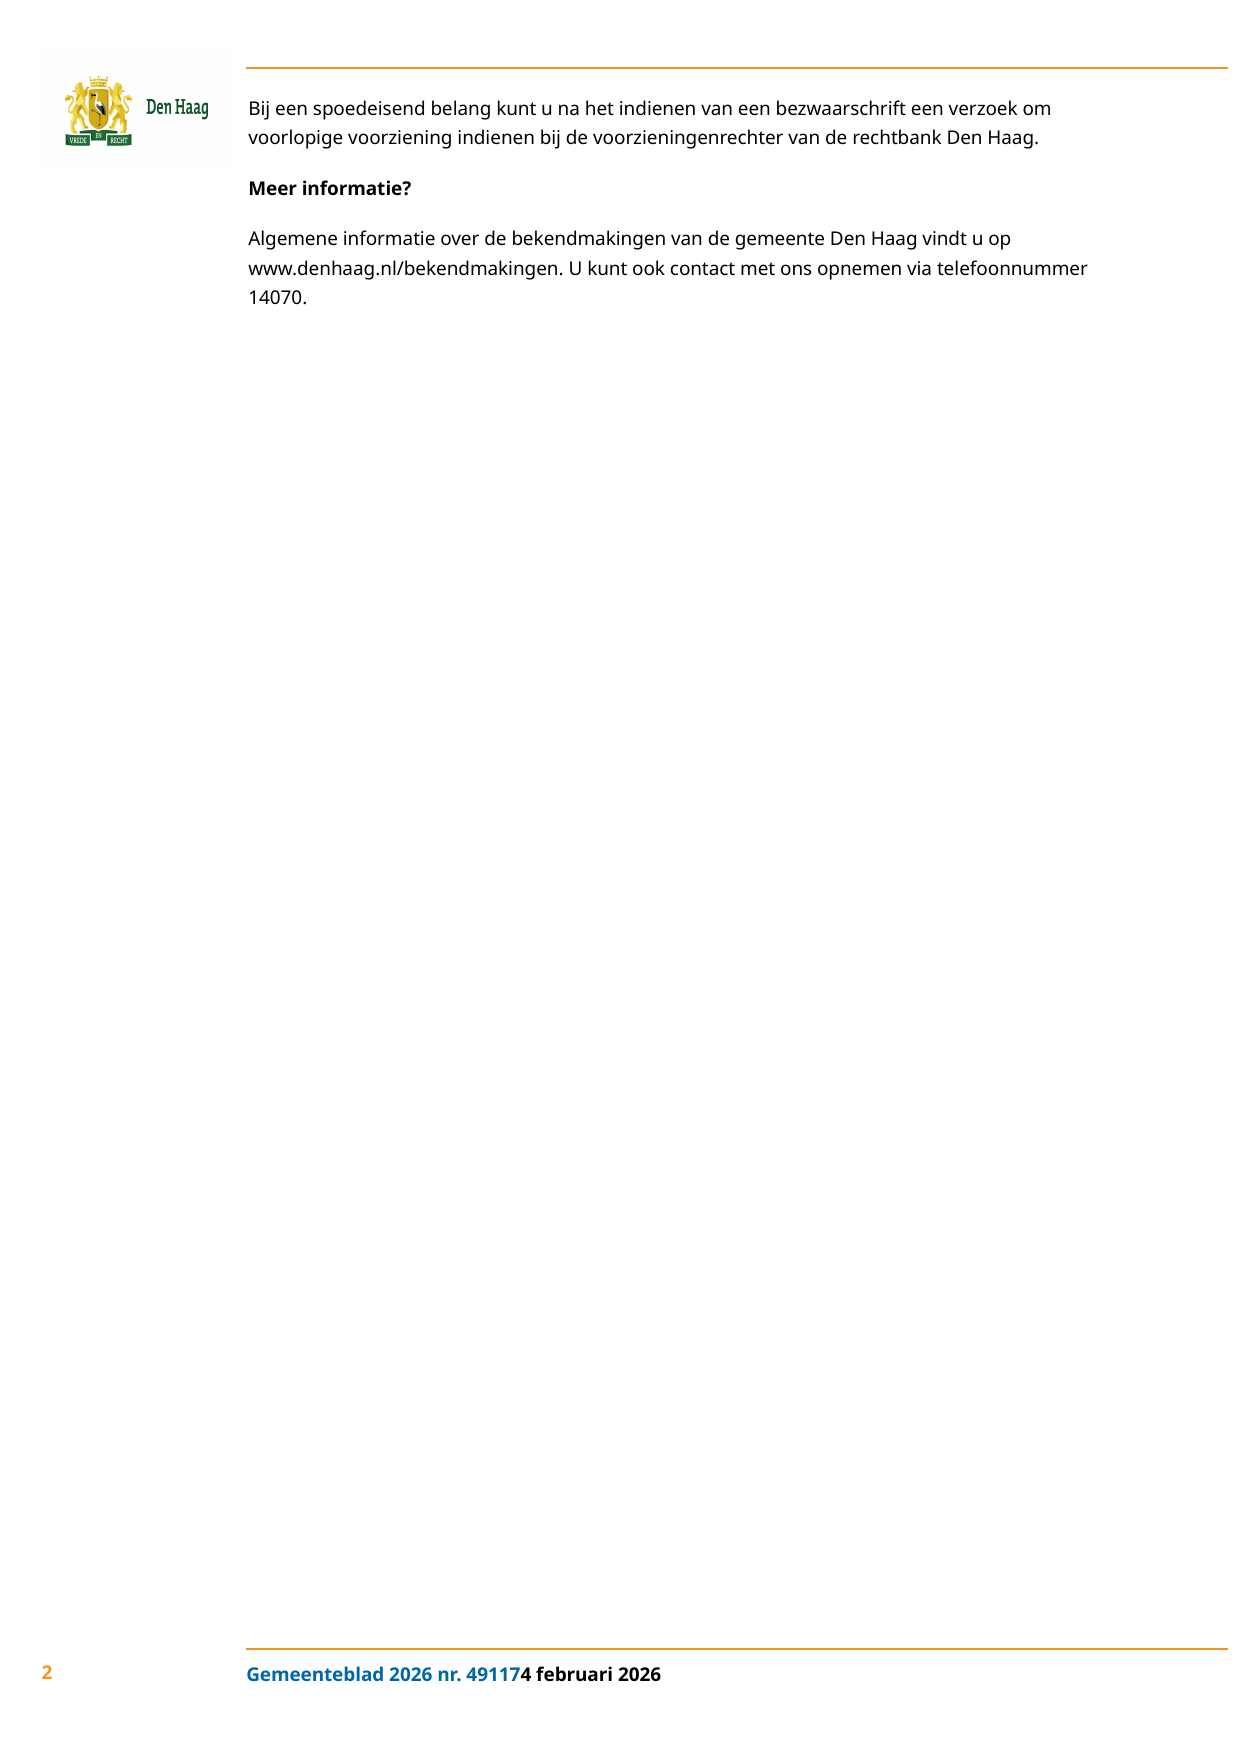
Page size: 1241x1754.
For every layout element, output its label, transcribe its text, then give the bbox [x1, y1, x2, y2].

text Algemene informatie over de bekendmakingen van de gemeente Den Haag vindt u op www.denhaag.nl/bekendmakingen. U kunt ook contact met ons opnemen via telefoonnummer 14070. [248, 225, 1152, 310]
text Meer informatie? [248, 175, 1152, 201]
picture [41, 47, 231, 172]
text Bij een spoedeisend belang kunt u na het indienen van een bezwaarschrift een verzoek om voorlopige voorziening indienen bij de voorzieningenrechter van de rechtbank Den Haag. [248, 95, 1152, 150]
